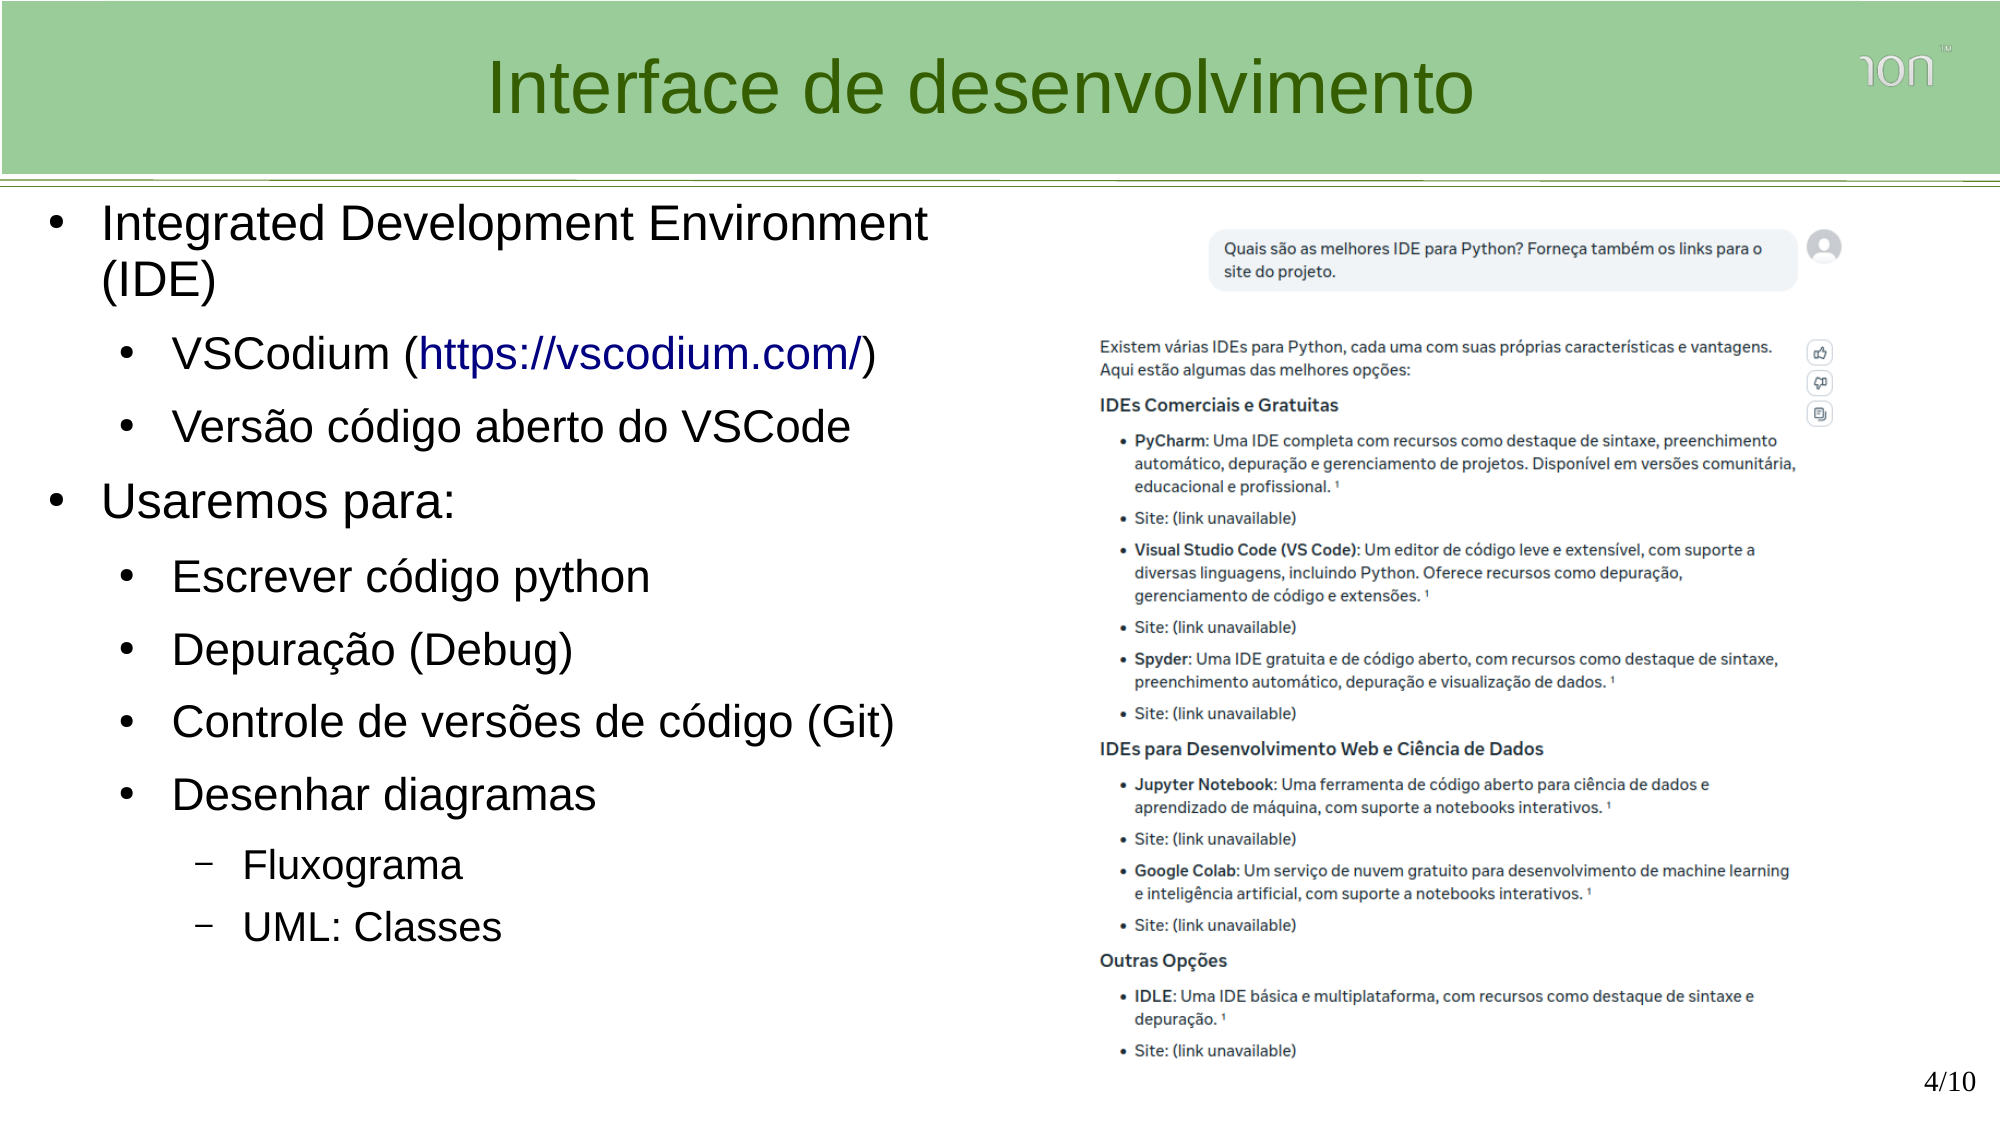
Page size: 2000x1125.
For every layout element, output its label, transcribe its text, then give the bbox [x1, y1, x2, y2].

picture [1092, 226, 1870, 1063]
picture [1861, 29, 1997, 119]
list Integrated Development Environment (IDE) VSCodium (https://vscodium.com/) Versão código aberto do VSCode Usaremos para: Escrever código python Depuração (Debug) Controle de versões de código (Git) Desenhar diagramas Fluxograma UML: Classes [30, 195, 1034, 1093]
title Interface de desenvolvimento [105, 0, 1861, 174]
